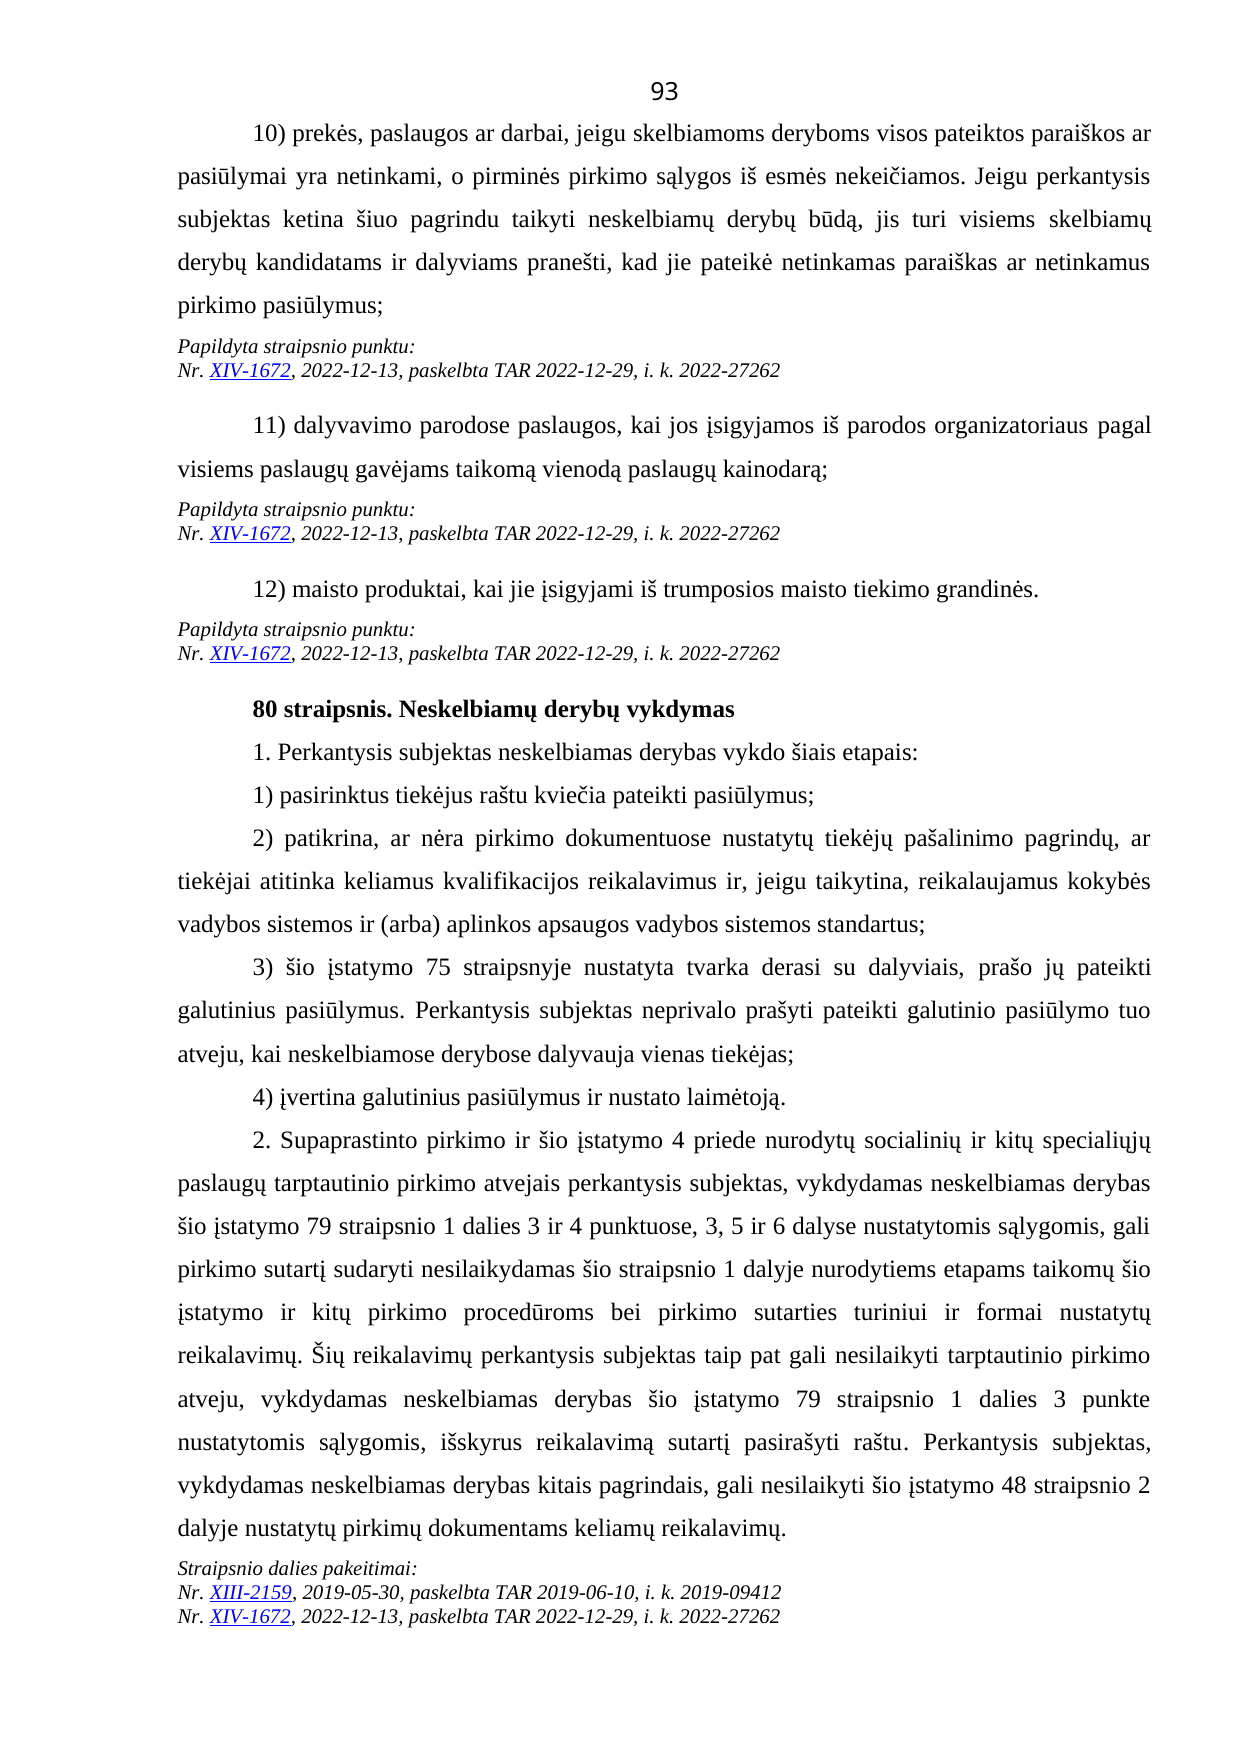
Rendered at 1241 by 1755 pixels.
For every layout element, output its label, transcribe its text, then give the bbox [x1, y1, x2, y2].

text Nr. XIV-1672, 2022-12-13, paskelbta TAR 2022-12-29, i. k. 2022-27262 [177, 358, 1152, 382]
text Nr. XIV-1672, 2022-12-13, paskelbta TAR 2022-12-29, i. k. 2022-27262 [177, 641, 1152, 665]
text Nr. XIV-1672, 2022-12-13, paskelbta TAR 2022-12-29, i. k. 2022-27262 [177, 1604, 1152, 1628]
text Nr. XIII-2159, 2019-05-30, paskelbta TAR 2019-06-10, i. k. 2019-09412 [177, 1580, 1152, 1604]
text 12) maisto produktai, kai jie įsigyjami iš trumposios maisto tiekimo grandinės. [177, 574, 1152, 602]
text Nr. XIV-1672, 2022-12-13, paskelbta TAR 2022-12-29, i. k. 2022-27262 [177, 521, 1152, 545]
subtitle 3) šio įstatymo 75 straipsnyje nustatyta tvarka derasi su dalyviais, prašo jų pateikti galutinius pasiūlymus. Perkantysis subjektas neprivalo prašyti pateikti galutinio pasiūlymo tuo atveju, kai neskelbiamose derybose dalyvauja vienas tiekėjas; [177, 952, 1152, 1067]
text 10) prekės, paslaugos ar darbai, jeigu skelbiamoms deryboms visos pateiktos paraiškos ar pasiūlymai yra netinkami, o pirminės pirkimo sąlygos iš esmės nekeičiamos. Jeigu perkantysis subjektas ketina šiuo pagrindu taikyti neskelbiamų derybų būdą, jis turi visiems skelbiamų derybų kandidatams ir dalyviams pranešti, kad jie pateikė netinkamas paraiškas ar netinkamus pirkimo pasiūlymus; [177, 118, 1152, 319]
subtitle 1. Perkantysis subjektas neskelbiamas derybas vykdo šiais etapais: [177, 737, 1152, 766]
text Straipsnio dalies pakeitimai: [177, 1556, 1152, 1580]
subtitle 2) patikrina, ar nėra pirkimo dokumentuose nustatytų tiekėjų pašalinimo pagrindų, ar tiekėjai atitinka keliamus kvalifikacijos reikalavimus ir, jeigu taikytina, reikalaujamus kokybės vadybos sistemos ir (arba) aplinkos apsaugos vadybos sistemos standartus; [177, 823, 1152, 938]
text Papildyta straipsnio punktu: [177, 617, 1152, 641]
subtitle 4) įvertina galutinius pasiūlymus ir nustato laimėtoją. [177, 1082, 1152, 1111]
text 11) dalyvavimo parodose paslaugos, kai jos įsigyjamos iš parodos organizatoriaus pagal visiems paslaugų gavėjams taikomą vienodą paslaugų kainodarą; [177, 411, 1152, 482]
text Papildyta straipsnio punktu: [177, 497, 1152, 521]
text Papildyta straipsnio punktu: [177, 334, 1152, 358]
text 2. Supaprastinto pirkimo ir šio įstatymo 4 priede nurodytų socialinių ir kitų specialiųjų paslaugų tarptautinio pirkimo atvejais perkantysis subjektas, vykdydamas neskelbiamas derybas šio įstatymo 79 straipsnio 1 dalies 3 ir 4 punktuose, 3, 5 ir 6 dalyse nustatytomis sąlygomis, gali pirkimo sutartį sudaryti nesilaikydamas šio straipsnio 1 dalyje nurodytiems etapams taikomų šio įstatymo ir kitų pirkimo procedūroms bei pirkimo sutarties turiniui ir formai nustatytų reikalavimų. Šių reikalavimų perkantysis subjektas taip pat gali nesilaikyti tarptautinio pirkimo atveju, vykdydamas neskelbiamas derybas šio įstatymo 79 straipsnio 1 dalies 3 punkte nustatytomis sąlygomis, išskyrus reikalavimą sutartį pasirašyti raštu. Perkantysis subjektas, vykdydamas neskelbiamas derybas kitais pagrindais, gali nesilaikyti šio įstatymo 48 straipsnio 2 dalyje nustatytų pirkimų dokumentams keliamų reikalavimų. [177, 1125, 1152, 1542]
subtitle 1) pasirinktus tiekėjus raštu kviečia pateikti pasiūlymus; [177, 780, 1152, 809]
text 80 straipsnis. Neskelbiamų derybų vykdymas [177, 694, 1152, 722]
